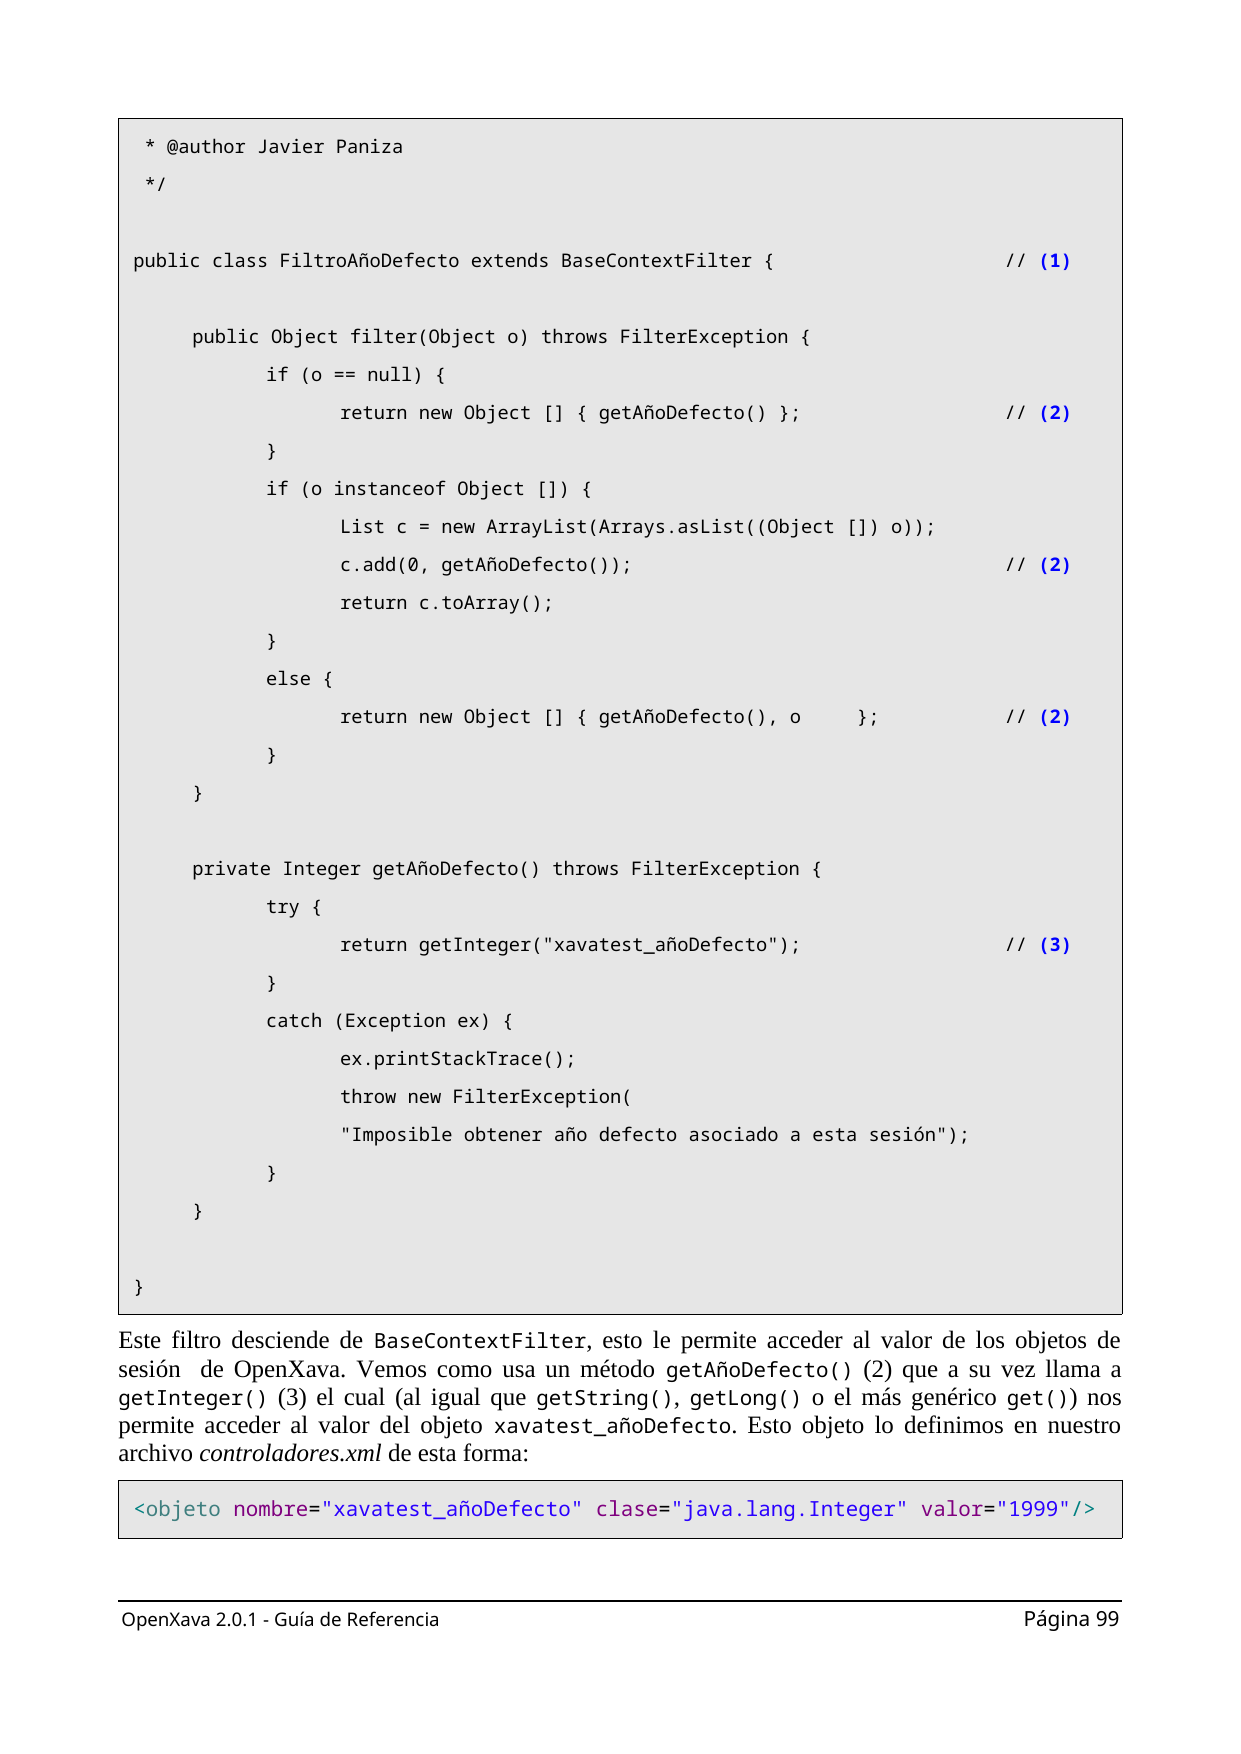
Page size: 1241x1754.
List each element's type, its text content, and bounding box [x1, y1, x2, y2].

text } [119, 422, 1122, 460]
text * @author Javier Paniza [119, 119, 1122, 156]
text try { [119, 878, 1122, 917]
text <objeto nombre="xavatest_añoDefecto" clase="java.lang.Integer" valor="1999"/> [119, 1481, 1122, 1538]
text } [119, 1259, 1122, 1314]
text else { [119, 650, 1122, 688]
text public class FiltroAñoDefecto extends BaseContextFilter { // (1) [119, 232, 1122, 270]
text "Imposible obtener año defecto asociado a esta sesión"); [119, 1107, 1122, 1145]
text } [119, 612, 1122, 650]
text } [119, 726, 1122, 764]
text throw new FilterException( [119, 1069, 1122, 1107]
text } [119, 954, 1122, 993]
text Este filtro desciende de BaseContextFilter, esto le permite acceder al valor de los objetos de sesión de OpenXava. Vemos como usa un método getAñoDefecto() (2) que a su vez llama a getInteger() (3) el cual (al igual que getString(), getLong() o el más genérico get()) nos permite acceder al valor del objeto xavatest_añoDefecto. Esto objeto lo definimos en nuestro archivo controladores.xml de esta forma: [118, 1327, 1122, 1467]
text List c = new ArrayList(Arrays.asList((Object []) o)); [119, 498, 1122, 536]
text ex.printStackTrace(); [119, 1031, 1122, 1069]
text } [119, 1145, 1122, 1183]
text catch (Exception ex) { [119, 993, 1122, 1031]
text private Integer getAñoDefecto() throws FilterException { [119, 841, 1122, 878]
text } [119, 1183, 1122, 1221]
text c.add(0, getAñoDefecto()); // (2) [119, 536, 1122, 574]
text return new Object [] { getAñoDefecto() }; // (2) [119, 384, 1122, 422]
text public Object filter(Object o) throws FilterException { [119, 308, 1122, 346]
text return getInteger("xavatest_añoDefecto"); // (3) [119, 917, 1122, 954]
text */ [119, 156, 1122, 194]
text if (o instanceof Object []) { [119, 460, 1122, 498]
text } [119, 764, 1122, 802]
text return new Object [] { getAñoDefecto(), o }; // (2) [119, 688, 1122, 726]
text if (o == null) { [119, 346, 1122, 384]
text return c.toArray(); [119, 574, 1122, 612]
